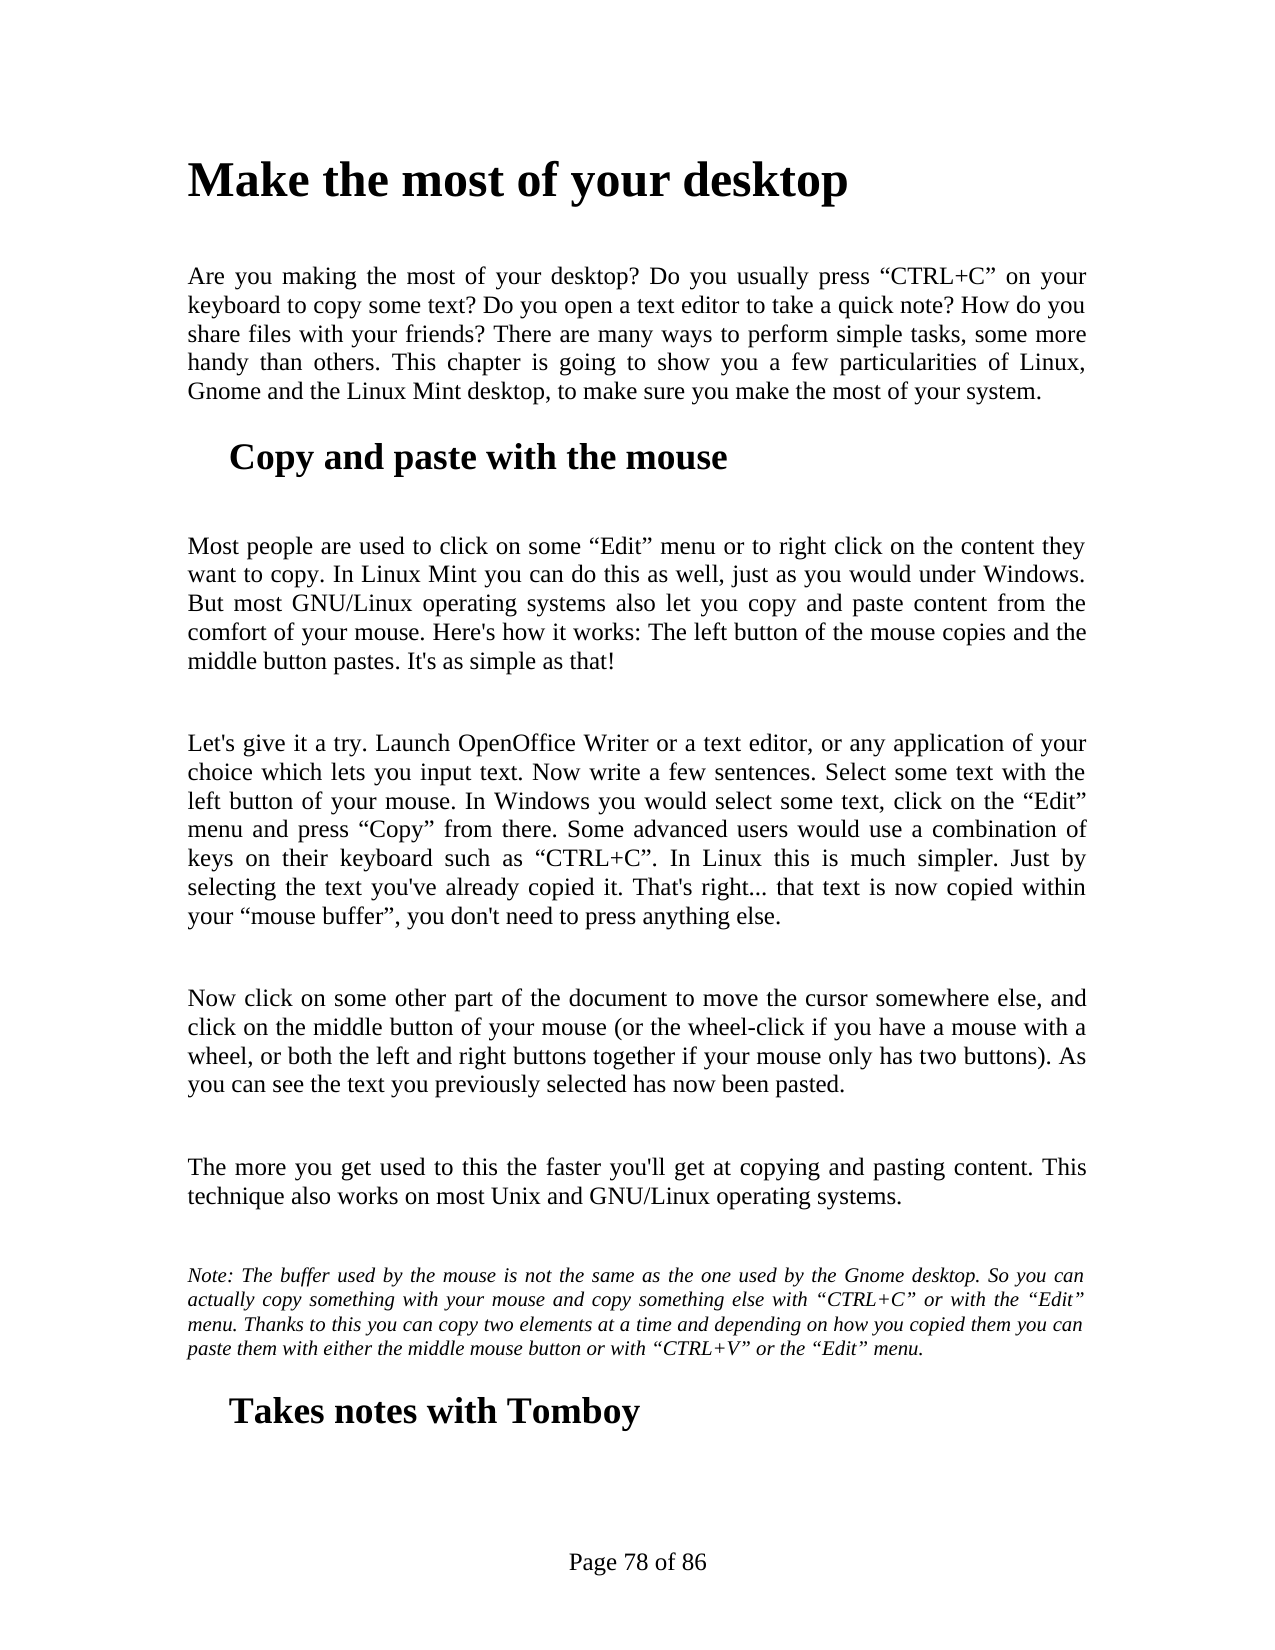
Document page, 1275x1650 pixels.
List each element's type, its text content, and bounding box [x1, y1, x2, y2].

text The more you get used to this the faster you'll get at copying and pasting content. This technique also works on most Unix and GNU/Linux operating systems. [187, 1152, 1087, 1209]
subtitle Make the most of your desktop [187, 150, 1087, 207]
text Now click on some other part of the document to move the cursor somewhere else, and click on the middle button of your mouse (or the wheel-click if you have a mouse with a wheel, or both the left and right buttons together if your mouse only has two buttons). As you can see the text you previously selected has now been pasted. [187, 983, 1087, 1098]
text Are you making the most of your desktop? Do you usually press “CTRL+C” on your keyboard to copy some text? Do you open a text editor to take a quick note? How do you share files with your friends? There are many ways to perform simple tasks, some more handy than others. This chapter is going to show you a few particularities of Linux, Gnome and the Linux Mint desktop, to make sure you make the most of your system. [187, 261, 1087, 405]
subtitle Copy and paste with the mouse [187, 434, 1087, 477]
text Let's give it a try. Launch OpenOffice Writer or a text editor, or any application of your choice which lets you input text. Now write a few sentences. Select some text with the left button of your mouse. In Windows you would select some text, click on the “Edit” menu and press “Copy” from there. Some advanced users would use a combination of keys on their keyboard such as “CTRL+C”. In Linux this is much simpler. Just by selecting the text you've already copied it. That's right... that text is now copied within your “mouse buffer”, you don't need to press anything else. [187, 728, 1087, 929]
text Most people are used to click on some “Edit” menu or to right click on the content they want to copy. In Linux Mint you can do this as well, just as you would under Windows. But most GNU/Linux operating systems also let you copy and paste content from the comfort of your mouse. Here's how it works: The left button of the mouse copies and the middle button pastes. It's as simple as that! [187, 531, 1087, 674]
subtitle Takes notes with Tomboy [187, 1389, 1087, 1432]
text Note: The buffer used by the mouse is not the same as the one used by the Gnome desktop. So you can actually copy something with your mouse and copy something else with “CTRL+C” or with the “Edit” menu. Thanks to this you can copy two elements at a time and depending on how you copied them you can paste them with either the middle mouse button or with “CTRL+V” or the “Edit” menu. [187, 1263, 1087, 1359]
